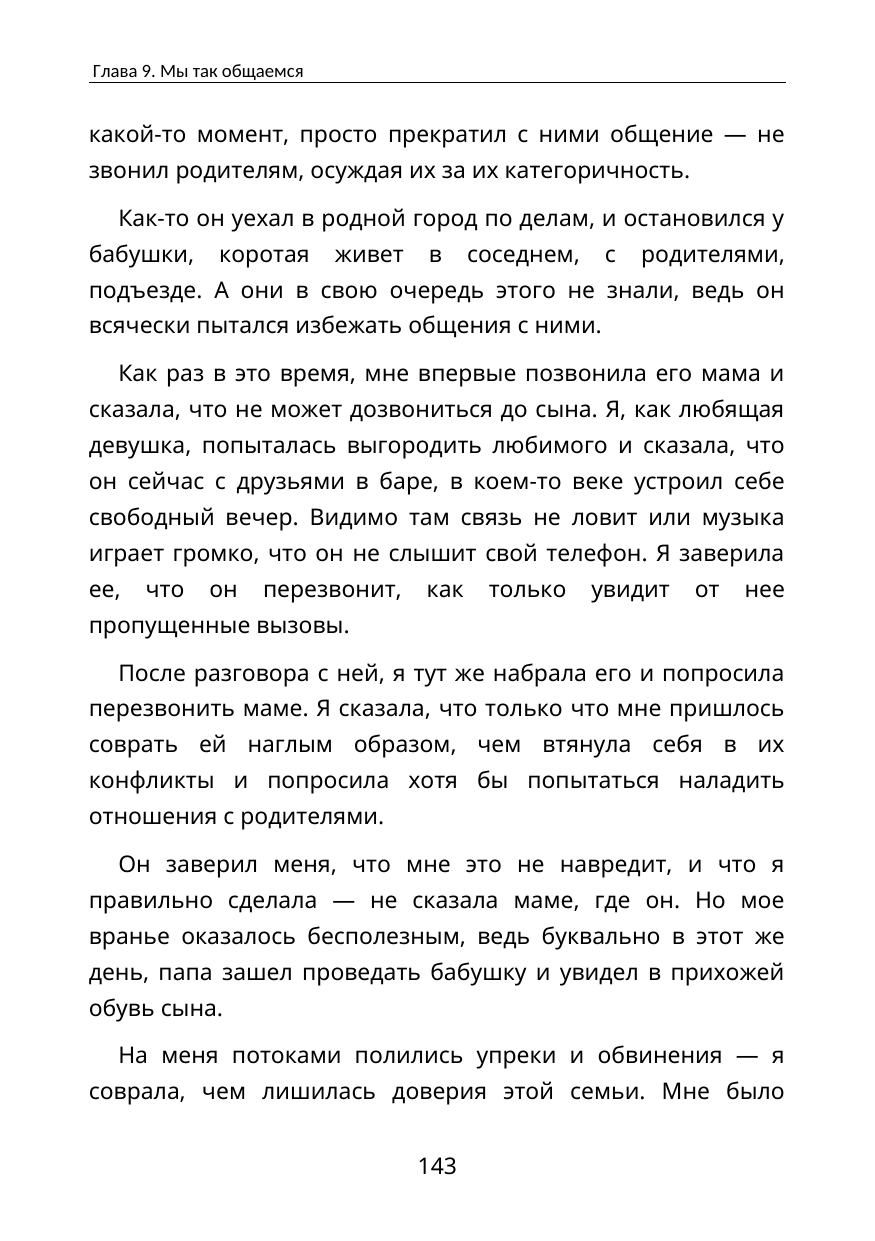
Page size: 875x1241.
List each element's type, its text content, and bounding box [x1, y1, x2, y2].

text Он заверил меня, что мне это не навредит, и что я правильно сделала — не сказала маме, где он. Но мое вранье оказалось бесполезным, ведь буквально в этот же день, папа зашел проведать бабушку и увидел в прихожей обувь сына. [88, 848, 786, 1023]
text какой-то момент, просто прекратил с ними общение — не звонил родителям, осуждая их за их категоричность. [88, 118, 786, 185]
text После разговора с ней, я тут же набрала его и попросила перезвонить маме. Я сказала, что только что мне пришлось соврать ей наглым образом, чем втянула себя в их конфликты и попросила хотя бы попытаться наладить отношения с родителями. [88, 656, 786, 831]
text На меня потоками полились упреки и обвинения — я соврала, чем лишилась доверия этой семьи. Мне было [88, 1039, 786, 1107]
text Как раз в это время, мне впервые позвонила его мама и сказала, что не может дозвониться до сына. Я, как любящая девушка, попыталась выгородить любимого и сказала, что он сейчас с друзьями в баре, в коем-то веке устроил себе свободный вечер. Видимо там связь не ловит или музыка играет громко, что он не слышит свой телефон. Я заверила ее, что он перезвонит, как только увидит от нее пропущенные вызовы. [88, 357, 786, 640]
text Как-то он уехал в родной город по делам, и остановился у бабушки, коротая живет в соседнем, с родителями, подъезде. А они в свою очередь этого не знали, ведь он всячески пытался избежать общения с ними. [88, 202, 786, 341]
